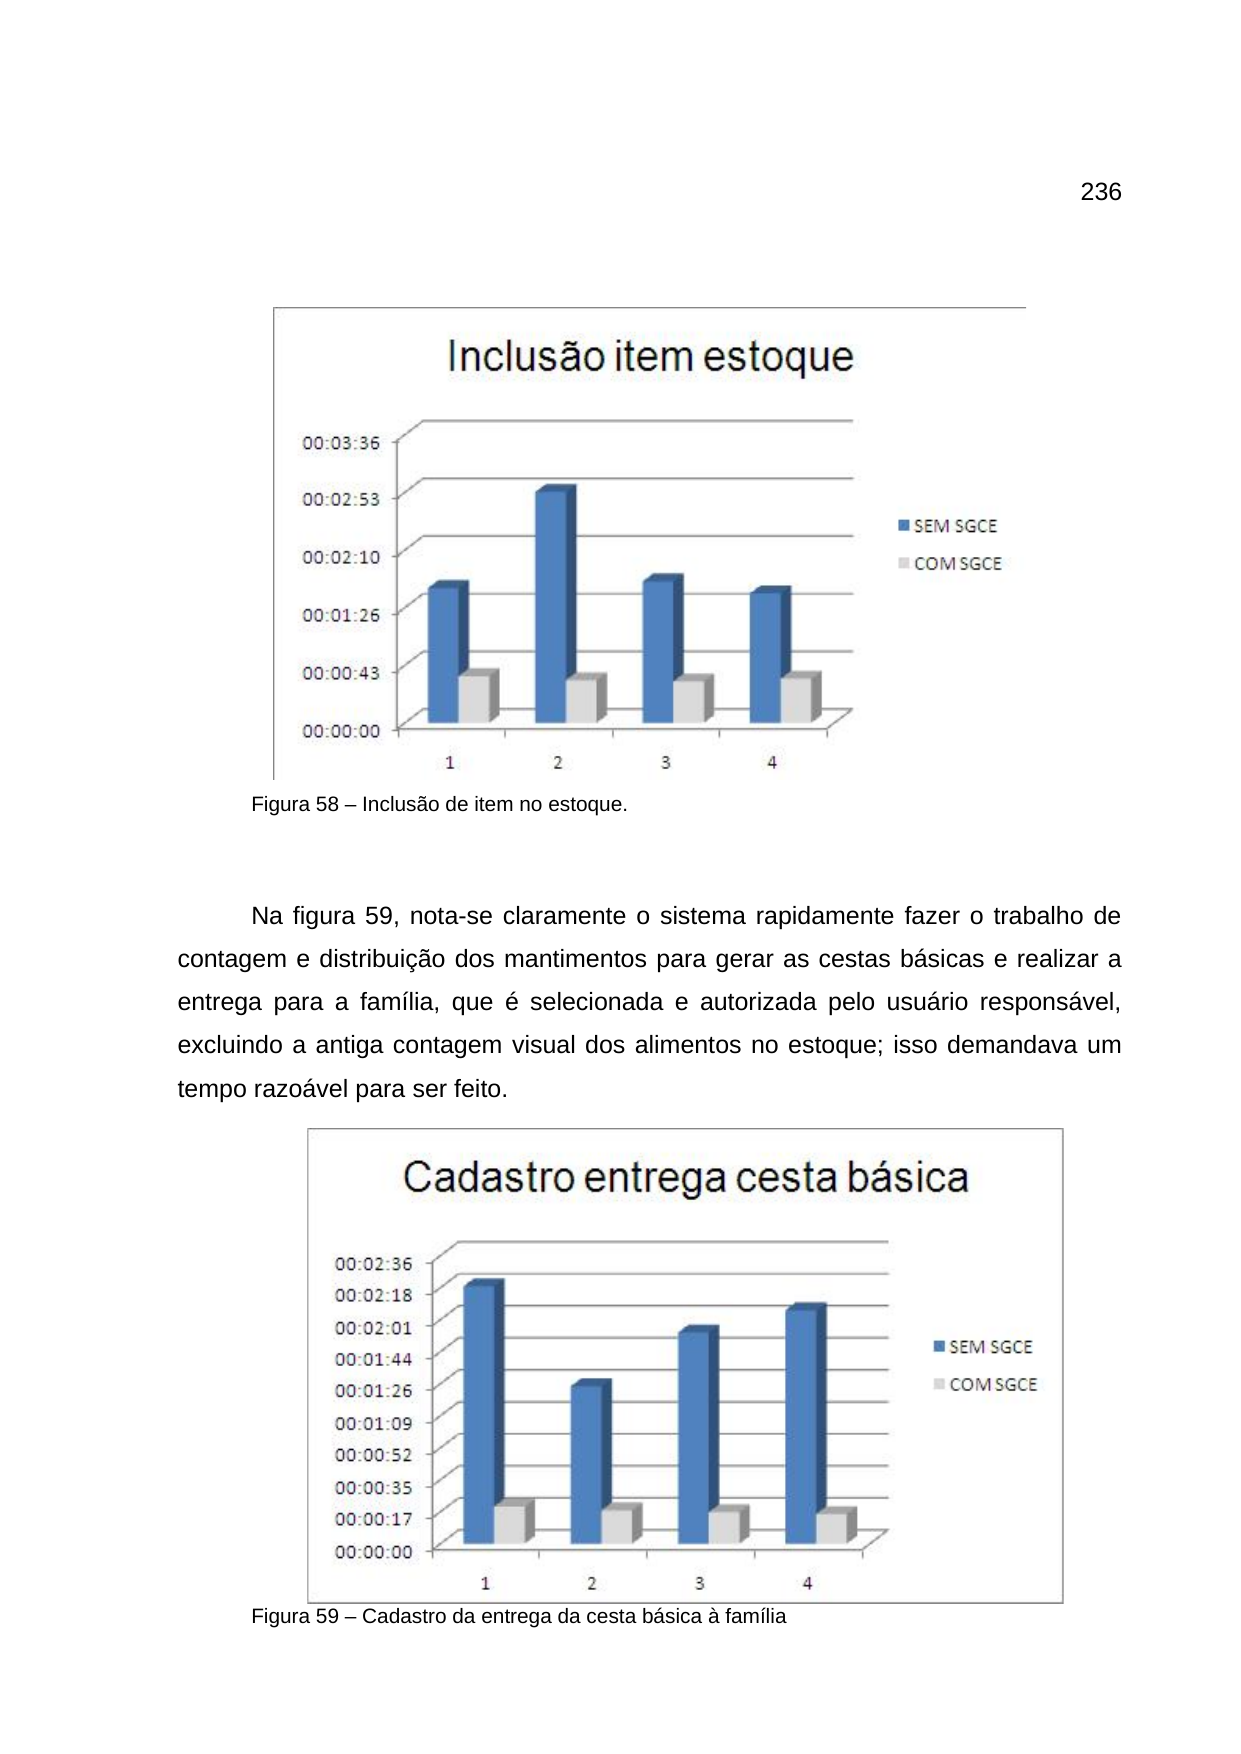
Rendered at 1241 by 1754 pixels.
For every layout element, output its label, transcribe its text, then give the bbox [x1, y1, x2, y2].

text Na figura 59, nota-se claramente o sistema rapidamente fazer o trabalho de contagem e distribuição dos mantimentos para gerar as cestas básicas e realizar a entrega para a família, que é selecionada e autorizada pelo usuário responsável, excluindo a antiga contagem visual dos alimentos no estoque; isso demandava um tempo razoável para ser feito. [177, 901, 1122, 1102]
picture [307, 1128, 1064, 1604]
text Figura 59 – Cadastro da entrega da cesta básica à família [177, 1601, 1122, 1628]
picture [273, 307, 1027, 780]
text Figura 58 – Inclusão de item no estoque. [177, 789, 1122, 816]
